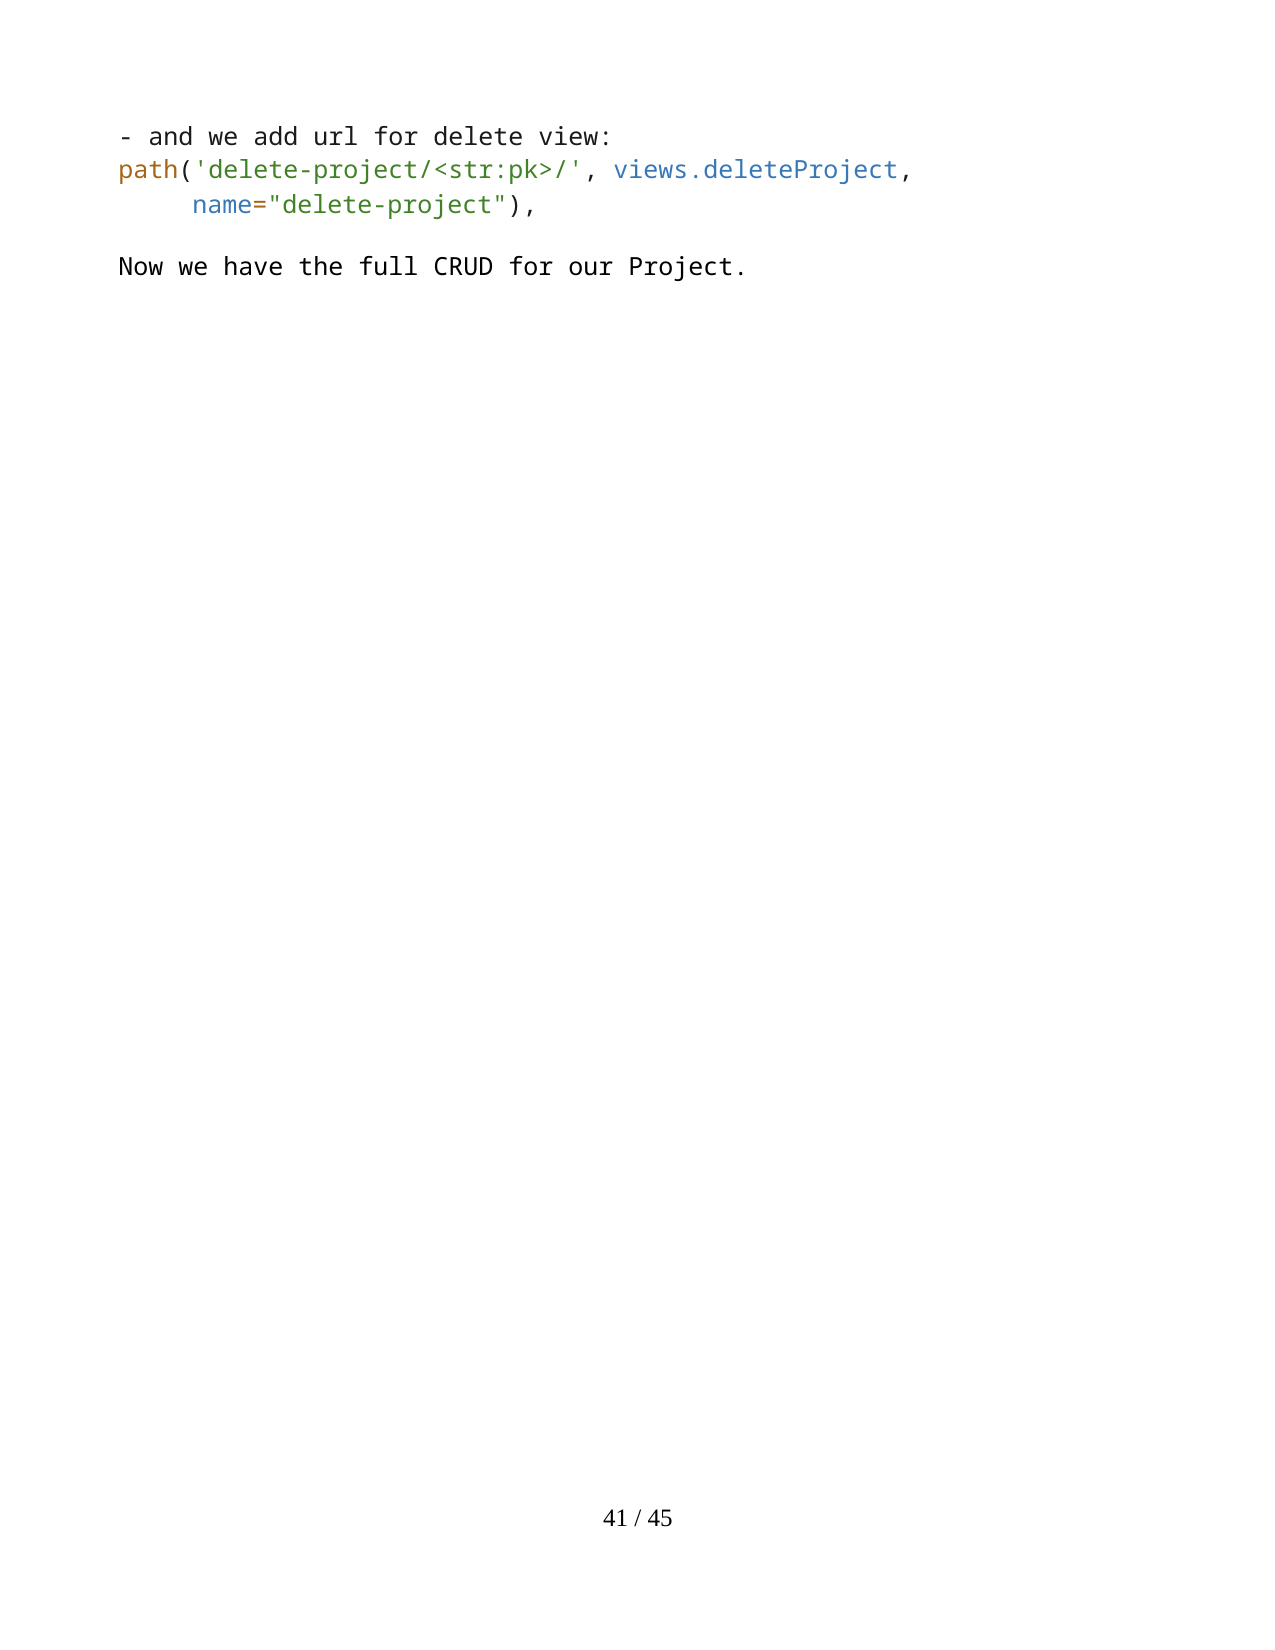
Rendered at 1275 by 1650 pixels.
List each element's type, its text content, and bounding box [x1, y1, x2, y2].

text path('delete-project/<str:pk>/', views.deleteProject, [118, 152, 1157, 186]
text Now we have the full CRUD for our Project. [118, 249, 1157, 283]
text name="delete-project"), [118, 186, 1157, 220]
text - and we add url for delete view: [118, 118, 1157, 152]
